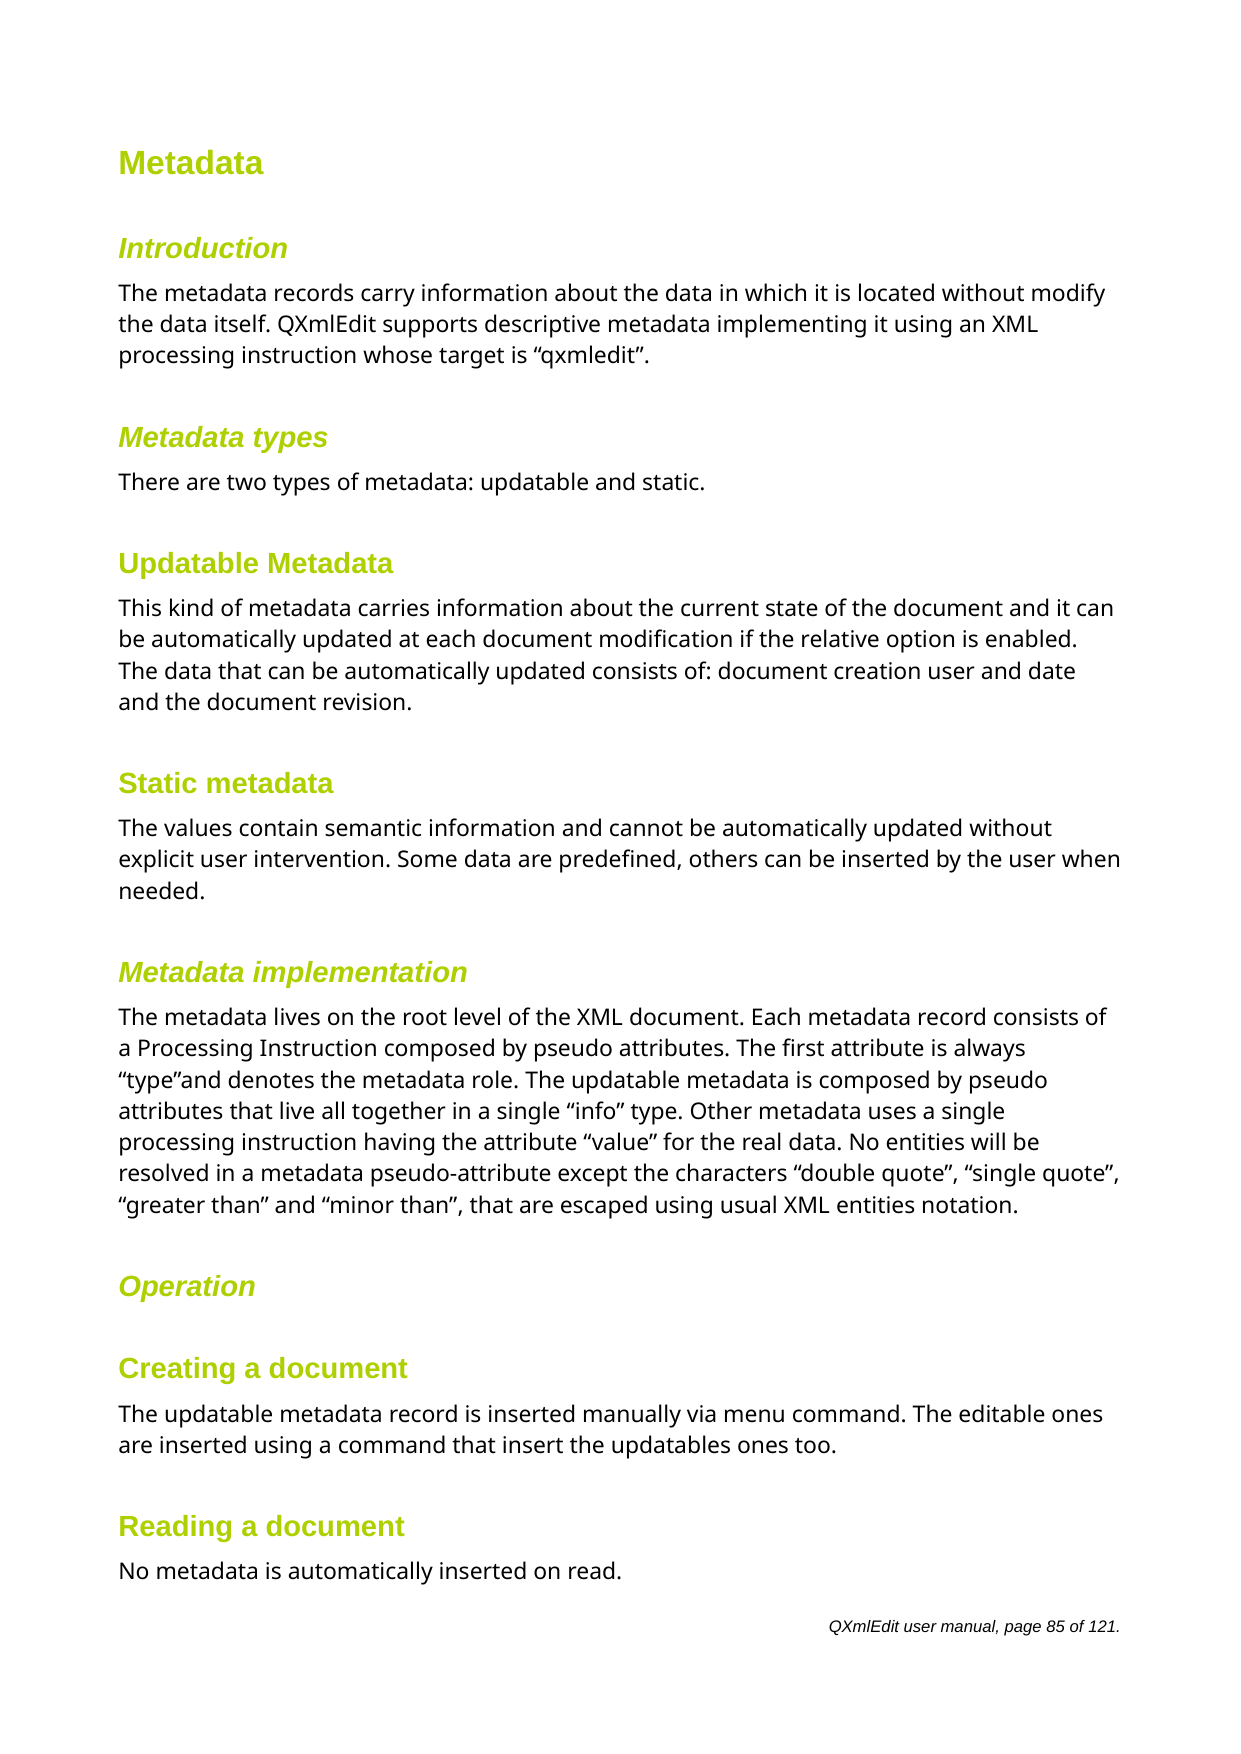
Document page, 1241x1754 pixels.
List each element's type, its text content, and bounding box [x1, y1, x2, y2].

text The metadata lives on the root level of the XML document. Each metadata record consists of a Processing Instruction composed by pseudo attributes. The first attribute is always “type”and denotes the metadata role. The updatable metadata is composed by pseudo attributes that live all together in a single “info” type. Other metadata uses a single processing instruction having the attribute “value” for the real data. No entities will be resolved in a metadata pseudo-attribute except the characters “double quote”, “single quote”, “greater than” and “minor than”, that are escaped using usual XML entities notation. [118, 1001, 1122, 1220]
text There are two types of metadata: updatable and static. [118, 466, 1122, 497]
subtitle Operation [118, 1269, 1122, 1302]
subtitle Metadata types [118, 420, 1122, 453]
subtitle Reading a document [118, 1509, 1122, 1543]
text This kind of metadata carries information about the current state of the document and it can be automatically updated at each document modification if the relative option is enabled. The data that can be automatically updated consists of: document creation user and date and the document revision. [118, 592, 1122, 717]
text No metadata is automatically inserted on read. [118, 1555, 1122, 1586]
text The metadata records carry information about the data in which it is located without modify the data itself. QXmlEdit supports descriptive metadata implementing it using an XML processing instruction whose target is “qxmledit”. [118, 277, 1122, 371]
subtitle Metadata implementation [118, 955, 1122, 989]
subtitle Static metadata [118, 766, 1122, 800]
text The updatable metadata record is inserted manually via menu command. The editable ones are inserted using a command that insert the updatables ones too. [118, 1397, 1122, 1460]
subtitle Updatable Metadata [118, 546, 1122, 580]
subtitle Introduction [118, 231, 1122, 264]
subtitle Creating a document [118, 1352, 1122, 1385]
text The values contain semantic information and cannot be automatically updated without explicit user intervention. Some data are predefined, others can be inserted by the user when needed. [118, 812, 1122, 906]
subtitle Metadata [118, 143, 1122, 182]
